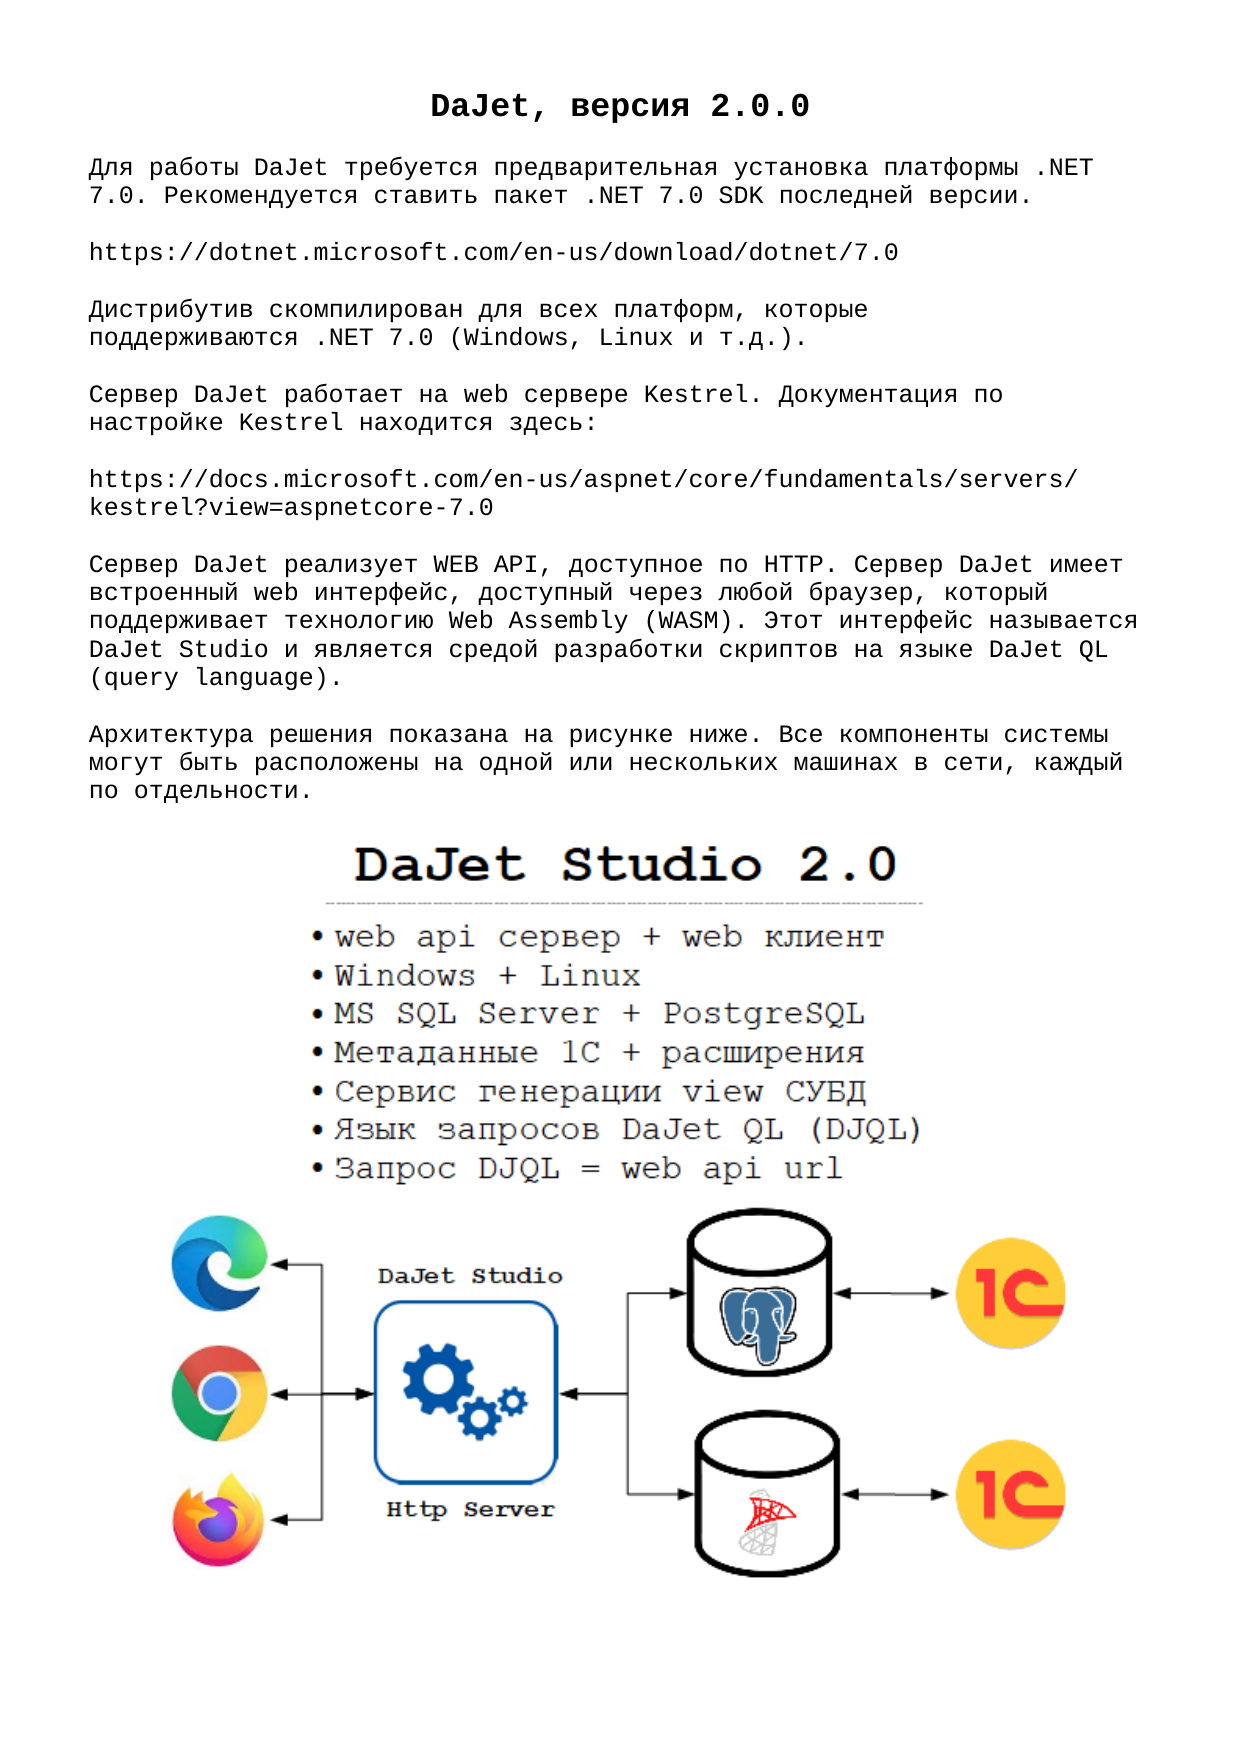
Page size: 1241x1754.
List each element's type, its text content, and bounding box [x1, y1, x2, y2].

text DaJet, версия 2.0.0 [88, 88, 1152, 126]
text https://docs.microsoft.com/en-us/aspnet/core/fundamentals/servers/kestrel?view=aspnetcore-7.0 [88, 466, 1152, 523]
text Сервер DaJet реализует WEB API, доступное по HTTP. Сервер DaJet имеет встроенный web интерфейс, доступный через любой браузер, который поддерживает технологию Web Assembly (WASM). Этот интерфейс называется DaJet Studio и является средой разработки скриптов на языке DaJet QL (query language). [88, 551, 1152, 693]
text Дистрибутив скомпилирован для всех платформ, которые поддерживаются .NET 7.0 (Windows, Linux и т.д.). [88, 296, 1152, 353]
text Сервер DaJet работает на web сервере Kestrel. Документация по настройке Kestrel находится здесь: [88, 381, 1152, 438]
text https://dotnet.microsoft.com/en-us/download/dotnet/7.0 [88, 240, 1152, 268]
picture [166, 834, 1074, 1587]
text Архитектура решения показана на рисунке ниже. Все компоненты системы могут быть расположены на одной или нескольких машинах в сети, каждый по отдельности. [88, 721, 1152, 806]
text Для работы DaJet требуется предварительная установка платформы .NET 7.0. Рекомендуется ставить пакет .NET 7.0 SDK последней версии. [88, 155, 1152, 211]
